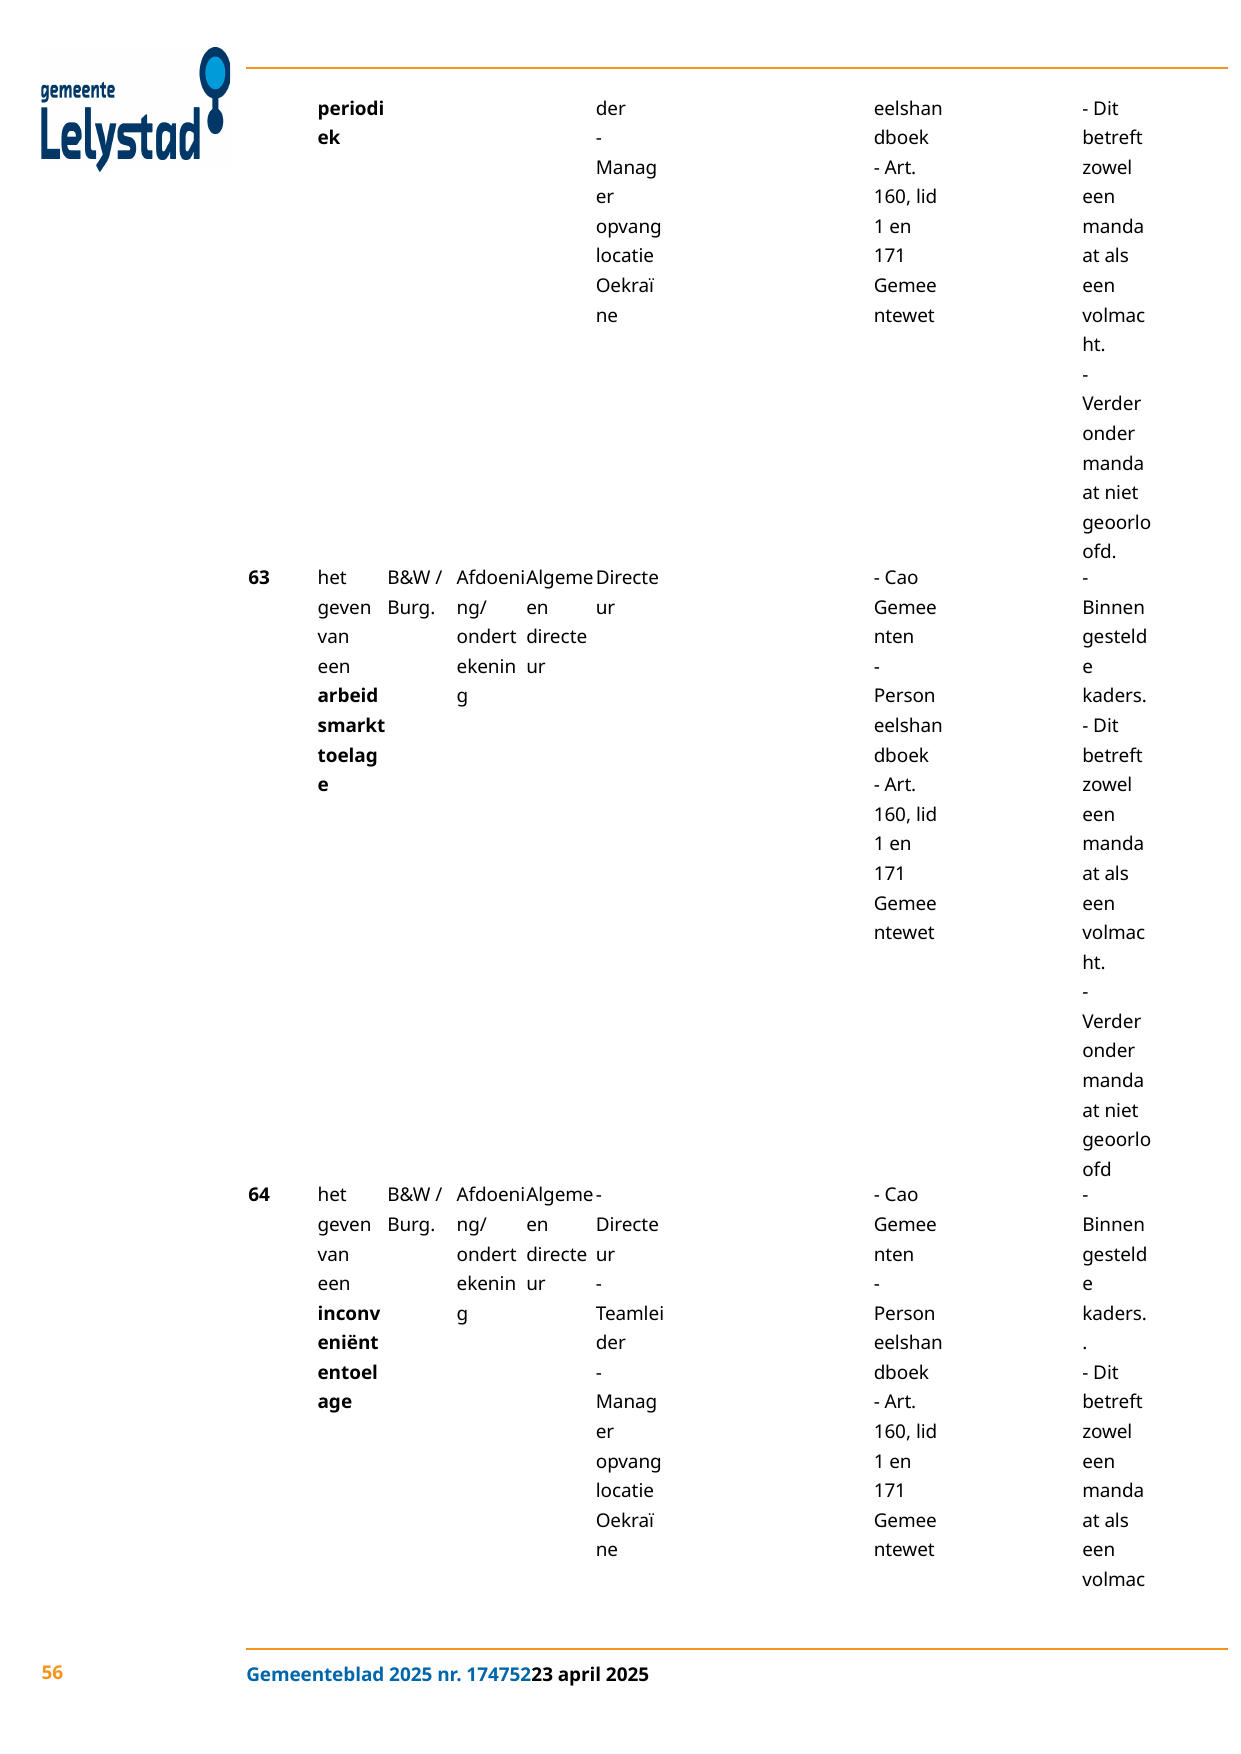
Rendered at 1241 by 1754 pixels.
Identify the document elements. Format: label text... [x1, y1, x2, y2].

table_cell periodiek [318, 95, 387, 564]
table_cell [1013, 95, 1082, 564]
table_cell [665, 1182, 734, 1592]
table_cell [387, 95, 456, 564]
table_cell eelshandboek - Art. 160, lid 1 en 171 Gemeentewet [874, 95, 943, 564]
table_cell - Directeur - Teamleider - Manager opvanglocatie Oekraïne [596, 1182, 665, 1592]
table_cell - Cao Gemeenten - Personeelshandboek - Art. 160, lid 1 en 171 Gemeentewet [874, 564, 943, 1182]
table_cell [735, 564, 804, 1182]
table_cell [943, 564, 1013, 1182]
table_cell [735, 95, 804, 564]
table_cell [943, 95, 1013, 564]
table_cell Algemeen directeur [526, 1182, 596, 1592]
table_cell - Dit betreft zowel een mandaat als een volmacht. - Verder ondermandaat niet geoorloofd. [1082, 95, 1152, 564]
table_cell Algemeen directeur [526, 564, 596, 1182]
table_cell [804, 564, 873, 1182]
table_cell Afdoening/ondertekening [456, 1182, 526, 1592]
table_cell 64 [248, 1182, 317, 1592]
table_cell [943, 1182, 1013, 1592]
table_cell B&W / Burg. [387, 1182, 456, 1592]
table_cell [804, 95, 873, 564]
table_cell het geven van een arbeidsmarkttoelage [318, 564, 387, 1182]
table_cell - Cao Gemeenten - Personeelshandboek - Art. 160, lid 1 en 171 Gemeentewet [874, 1182, 943, 1592]
table_cell [456, 95, 526, 564]
table_cell [526, 95, 596, 564]
table_cell der - Manager opvanglocatie Oekraïne [596, 95, 665, 564]
table_cell het geven van een inconveniëntentoelage [318, 1182, 387, 1592]
table_cell 63 [248, 564, 317, 1182]
table_cell [665, 95, 734, 564]
table_cell [804, 1182, 873, 1592]
table_cell [1013, 564, 1082, 1182]
table_cell - Binnen gestelde kaders.. - Dit betreft zowel een mandaat als een volmac [1082, 1182, 1152, 1592]
table_cell Afdoening/ondertekening [456, 564, 526, 1182]
table_cell [735, 1182, 804, 1592]
table_cell [248, 95, 317, 564]
table_cell [1013, 1182, 1082, 1592]
picture [41, 47, 231, 172]
table_cell - Binnen gestelde kaders. - Dit betreft zowel een mandaat als een volmacht. - Verder ondermandaat niet geoorloofd [1082, 564, 1152, 1182]
table_cell Directeur [596, 564, 665, 1182]
table_cell [665, 564, 734, 1182]
table_cell B&W / Burg. [387, 564, 456, 1182]
